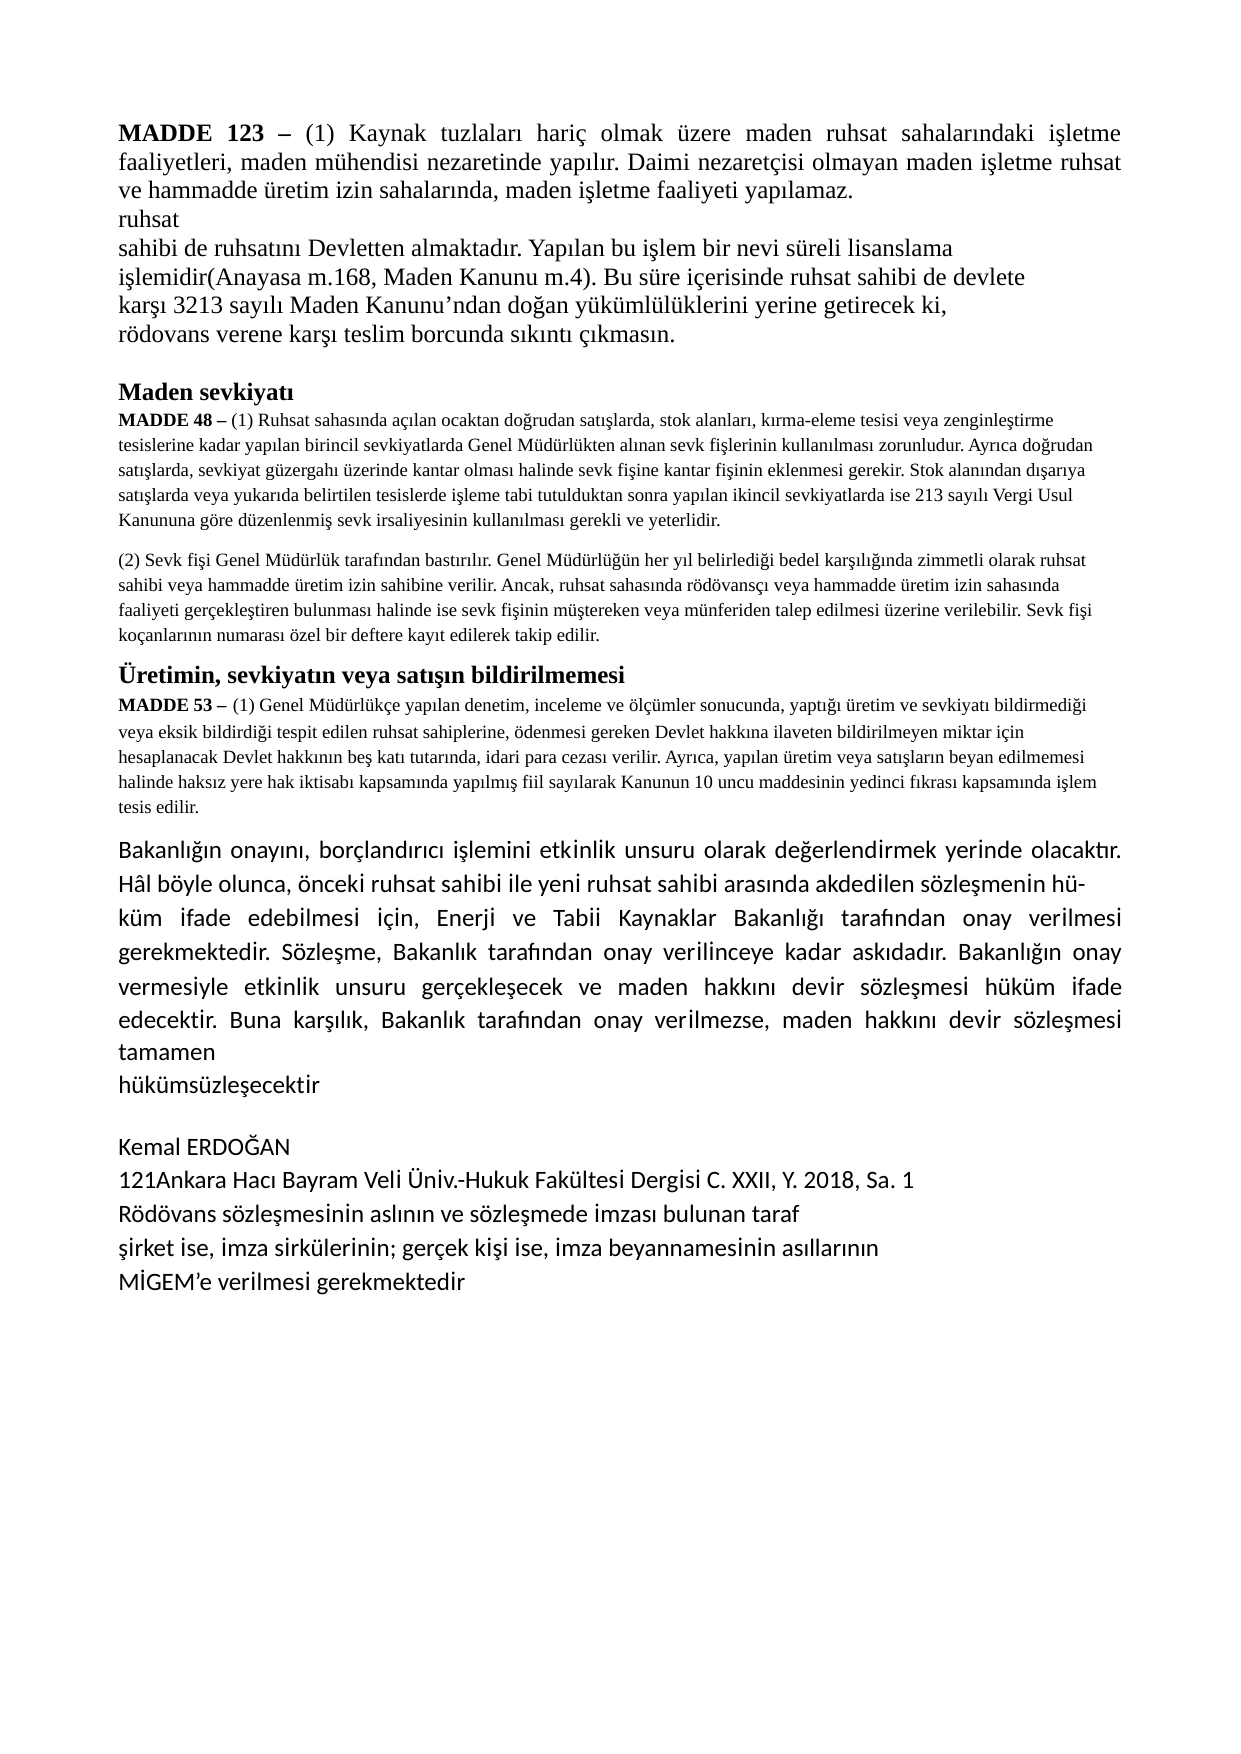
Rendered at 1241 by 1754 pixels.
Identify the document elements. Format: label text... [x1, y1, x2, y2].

text Maden sevkiyatı [118, 377, 1122, 406]
text şirket ise, imza sirkülerinin; gerçek kişi ise, imza beyannamesinin asıllarının [118, 1230, 1122, 1264]
text Üretimin, sevkiyatın veya satışın bildirilmemesi [118, 660, 1122, 688]
text küm ifade edebilmesi için, Enerji ve Tabii Kaynaklar Bakanlığı tarafından onay verilmesi gerekmektedir. Sözleşme, Bakanlık tarafından onay verilinceye kadar askıdadır. Bakanlığın onay vermesiyle etkinlik unsuru gerçekleşecek ve maden hakkını devir sözleşmesi hüküm ifade edecektir. Buna karşılık, Bakanlık tarafından onay verilmezse, maden hakkını devir sözleşmesi tamamen [118, 900, 1122, 1067]
text MADDE 123 – (1) Kaynak tuzlaları hariç olmak üzere maden ruhsat sahalarındaki işletme faaliyetleri, maden mühendisi nezaretinde yapılır. Daimi nezaretçisi olmayan maden işletme ruhsat ve hammadde üretim izin sahalarında, maden işletme faaliyeti yapılamaz. [118, 118, 1122, 204]
text Kemal ERDOĞAN [118, 1131, 1122, 1162]
text MADDE 53 – (1) Genel Müdürlükçe yapılan denetim, inceleme ve ölçümler sonucunda, yaptığı üretim ve sevkiyatı bildirmediği veya eksik bildirdiği tespit edilen ruhsat sahiplerine, ödenmesi gereken Devlet hakkına ilaveten bildirilmeyen miktar için hesaplanacak Devlet hakkının beş katı tutarında, idari para cezası verilir. Ayrıca, yapılan üretim veya satışların beyan edilmemesi halinde haksız yere hak iktisabı kapsamında yapılmış fiil sayılarak Kanunun 10 uncu maddesinin yedinci fıkrası kapsamında işlem tesis edilir. [118, 688, 1122, 817]
text hükümsüzleşecektir [118, 1067, 1122, 1101]
text işlemidir(Anayasa m.168, Maden Kanunu m.4). Bu süre içerisinde ruhsat sahibi de devlete [118, 262, 1122, 291]
text Bakanlığın onayını, borçlandırıcı işlemini etkinlik unsuru olarak değerlendirmek yerinde olacaktır. Hâl böyle olunca, önceki ruhsat sahibi ile yeni ruhsat sahibi arasında akdedilen sözleşmenin hü- [118, 832, 1122, 900]
text MADDE 48 – (1) Ruhsat sahasında açılan ocaktan doğrudan satışlarda, stok alanları, kırma-eleme tesisi veya zenginleştirme tesislerine kadar yapılan birincil sevkiyatlarda Genel Müdürlükten alınan sevk fişlerinin kullanılması zorunludur. Ayrıca doğrudan satışlarda, sevkiyat güzergahı üzerinde kantar olması halinde sevk fişine kantar fişinin eklenmesi gerekir. Stok alanından dışarıya satışlarda veya yukarıda belirtilen tesislerde işleme tabi tutulduktan sonra yapılan ikincil sevkiyatlarda ise 213 sayılı Vergi Usul Kanununa göre düzenlenmiş sevk irsaliyesinin kullanılması gerekli ve yeterlidir. [118, 406, 1122, 531]
text (2) Sevk fişi Genel Müdürlük tarafından bastırılır. Genel Müdürlüğün her yıl belirlediği bedel karşılığında zimmetli olarak ruhsat sahibi veya hammadde üretim izin sahibine verilir. Ancak, ruhsat sahasında rödövansçı veya hammadde üretim izin sahasında faaliyeti gerçekleştiren bulunması halinde ise sevk fişinin müştereken veya münferiden talep edilmesi üzerine verilebilir. Sevk fişi koçanlarının numarası özel bir deftere kayıt edilerek takip edilir. [118, 545, 1122, 645]
text 121Ankara Hacı Bayram Veli Üniv.-Hukuk Fakültesi Dergisi C. XXII, Y. 2018, Sa. 1 [118, 1162, 1122, 1196]
text Rödövans sözleşmesinin aslının ve sözleşmede imzası bulunan taraf [118, 1196, 1122, 1230]
text rödovans verene karşı teslim borcunda sıkıntı çıkmasın. [118, 319, 1122, 348]
text karşı 3213 sayılı Maden Kanunu’ndan doğan yükümlülüklerini yerine getirecek ki, [118, 291, 1122, 319]
text ruhsat [118, 204, 1122, 233]
text MİGEM’e verilmesi gerekmektedir [118, 1264, 1122, 1298]
text sahibi de ruhsatını Devletten almaktadır. Yapılan bu işlem bir nevi süreli lisanslama [118, 233, 1122, 262]
